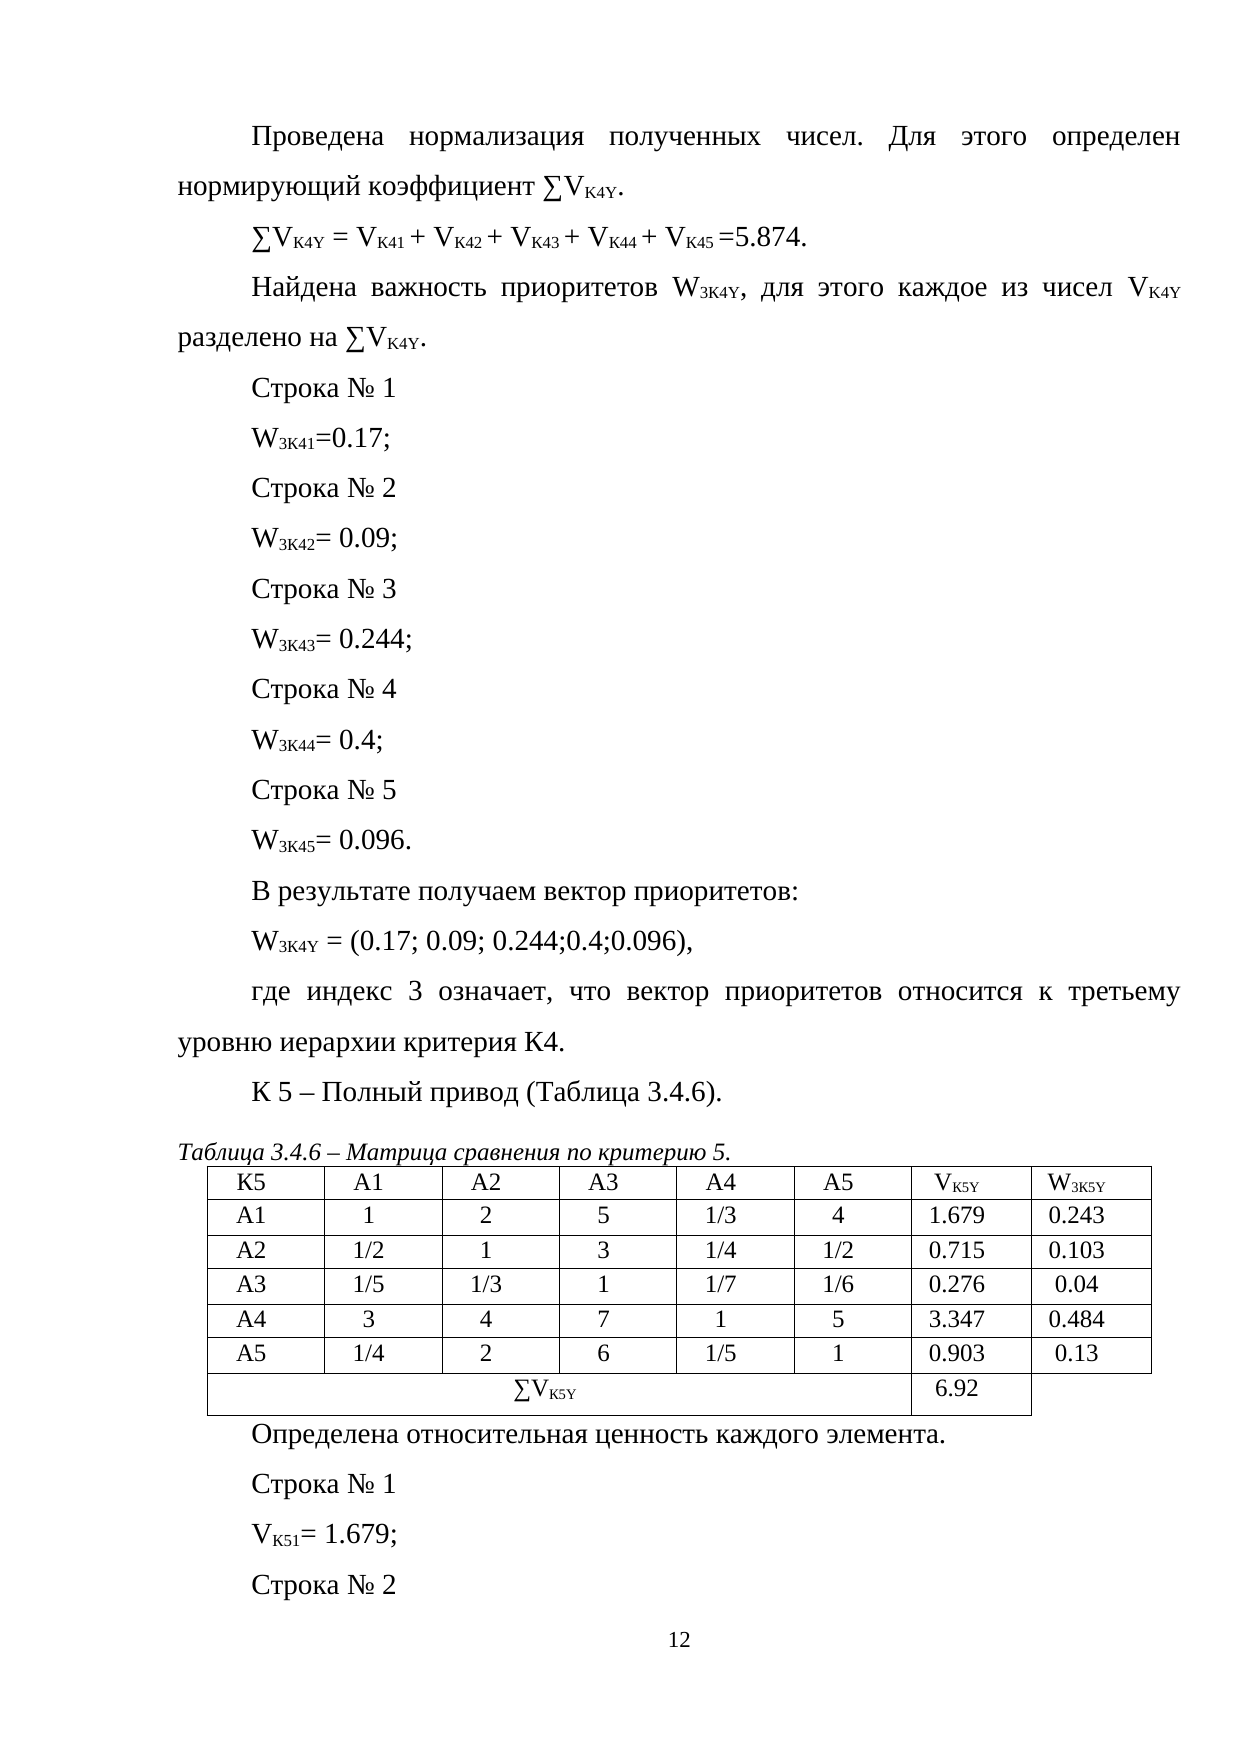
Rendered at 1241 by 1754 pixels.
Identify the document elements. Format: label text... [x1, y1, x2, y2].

table_cell 1 [795, 1338, 911, 1372]
table_cell 7 [560, 1305, 676, 1337]
table_header А2 [443, 1167, 559, 1199]
text К 5 – Полный привод (Таблица 3.4.6). [177, 1074, 1152, 1108]
table_cell 5 [560, 1200, 676, 1234]
table_cell А4 [208, 1305, 324, 1337]
text Проведена нормализация полученных чисел. Для этого определен нормирующий коэффициент ∑VK4Y. [177, 118, 1181, 202]
table_cell 3 [560, 1236, 676, 1268]
table_cell 0.903 [912, 1338, 1031, 1372]
table_cell А2 [208, 1236, 324, 1268]
text Строка № 2 [177, 470, 1181, 504]
table_header W3К5Y [1032, 1167, 1151, 1199]
text ∑VК4Y = VК41 + VК42 + VК43 + VК44 + VК45 =5.874. [177, 219, 1181, 252]
table_cell 0.04 [1032, 1269, 1151, 1303]
table_header А1 [325, 1167, 442, 1199]
table_cell 1/7 [677, 1269, 794, 1303]
table_cell ∑VК5Y [208, 1374, 911, 1415]
table_cell 3.347 [912, 1305, 1031, 1337]
table_header К5 [208, 1167, 324, 1199]
table_cell 0.103 [1032, 1236, 1151, 1268]
table_cell 2 [443, 1338, 559, 1372]
table_cell 3 [325, 1305, 442, 1337]
table_cell 1 [325, 1200, 442, 1234]
text W3К45= 0.096. [177, 822, 1181, 856]
text W3К42= 0.09; [177, 521, 1181, 554]
table_cell [1032, 1374, 1151, 1415]
table_cell 1 [677, 1305, 794, 1337]
text VК51= 1.679; [177, 1516, 1181, 1550]
text Строка № 5 [177, 772, 1181, 806]
table_cell 1/5 [325, 1269, 442, 1303]
table_cell 1/2 [795, 1236, 911, 1268]
text Таблица 3.4.6 – Матрица сравнения по критерию 5. [177, 1137, 1181, 1166]
text W3К44= 0.4; [177, 722, 1181, 755]
table_cell 1 [443, 1236, 559, 1268]
table_header А4 [677, 1167, 794, 1199]
table_header А3 [560, 1167, 676, 1199]
table_cell А5 [208, 1338, 324, 1372]
table_cell 1/2 [325, 1236, 442, 1268]
table_cell 0.715 [912, 1236, 1031, 1268]
text W3К4Y = (0.17; 0.09; 0.244;0.4;0.096), [177, 923, 1181, 957]
table_header А5 [795, 1167, 911, 1199]
text W3К41=0.17; [177, 420, 1181, 453]
table_cell 1/4 [325, 1338, 442, 1372]
table_cell 0.243 [1032, 1200, 1151, 1234]
table_cell 5 [795, 1305, 911, 1337]
table_cell 6.92 [912, 1374, 1031, 1415]
text В результате получаем вектор приоритетов: [177, 873, 1181, 906]
table_cell 2 [443, 1200, 559, 1234]
table_cell 4 [443, 1305, 559, 1337]
table_cell 1/3 [677, 1200, 794, 1234]
table_cell 0.484 [1032, 1305, 1151, 1337]
table_cell 1/6 [795, 1269, 911, 1303]
table_cell 6 [560, 1338, 676, 1372]
table_cell 1.679 [912, 1200, 1031, 1234]
table_cell 0.276 [912, 1269, 1031, 1303]
text Строка № 1 [177, 370, 1181, 403]
text где индекс 3 означает, что вектор приоритетов относится к третьему уровню иерархии критерия К4. [177, 973, 1181, 1057]
table_cell 1/4 [677, 1236, 794, 1268]
table_cell 1 [560, 1269, 676, 1303]
table_cell 1/3 [443, 1269, 559, 1303]
text W3К43= 0.244; [177, 621, 1181, 655]
text Строка № 2 [177, 1567, 1181, 1600]
table_cell А1 [208, 1200, 324, 1234]
text Строка № 3 [177, 571, 1181, 604]
text Определена относительная ценность каждого элемента. [177, 1416, 1181, 1449]
table_cell 0.13 [1032, 1338, 1151, 1372]
table_cell А3 [208, 1269, 324, 1303]
table_header VК5Y [912, 1167, 1031, 1199]
text Строка № 4 [177, 672, 1181, 705]
text Найдена важность приоритетов W3К4Y, для этого каждое из чисел VK4Y разделено на ∑VK4Y. [177, 269, 1181, 353]
table_cell 4 [795, 1200, 911, 1234]
table_cell 1/5 [677, 1338, 794, 1372]
text Строка № 1 [177, 1466, 1181, 1500]
